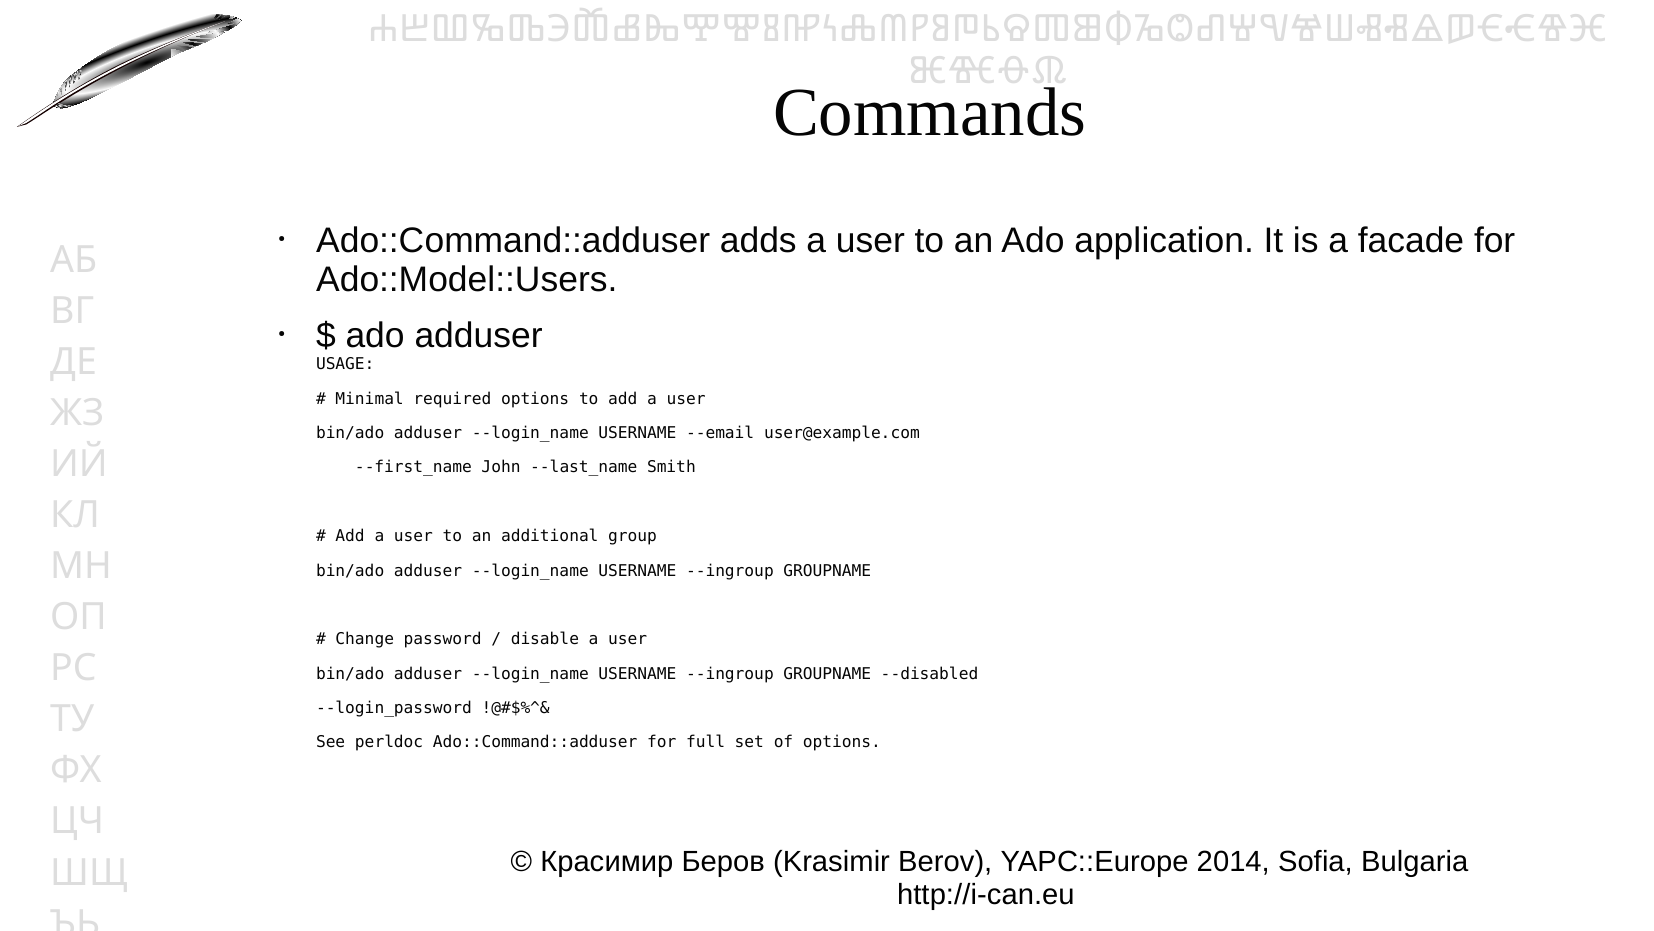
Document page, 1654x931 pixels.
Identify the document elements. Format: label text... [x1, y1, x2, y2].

title Commands [265, 35, 1595, 189]
list Ado::Command::adduser adds a user to an Ado application. It is a facade for Ado::Model::Users. $ ado adduser USAGE: # Minimal required options to add a user bin/ado adduser --login_name USERNAME --email user@example.com --first_name John --last_name Smith # Add a user to an additional group bin/ado adduser --login_name USERNAME --ingroup GROUPNAME # Change password / disable a user bin/ado adduser --login_name USERNAME --ingroup GROUPNAME --disabled --login_password !@#$%^& See perldoc Ado::Command::adduser for full set of options. [265, 219, 1595, 760]
